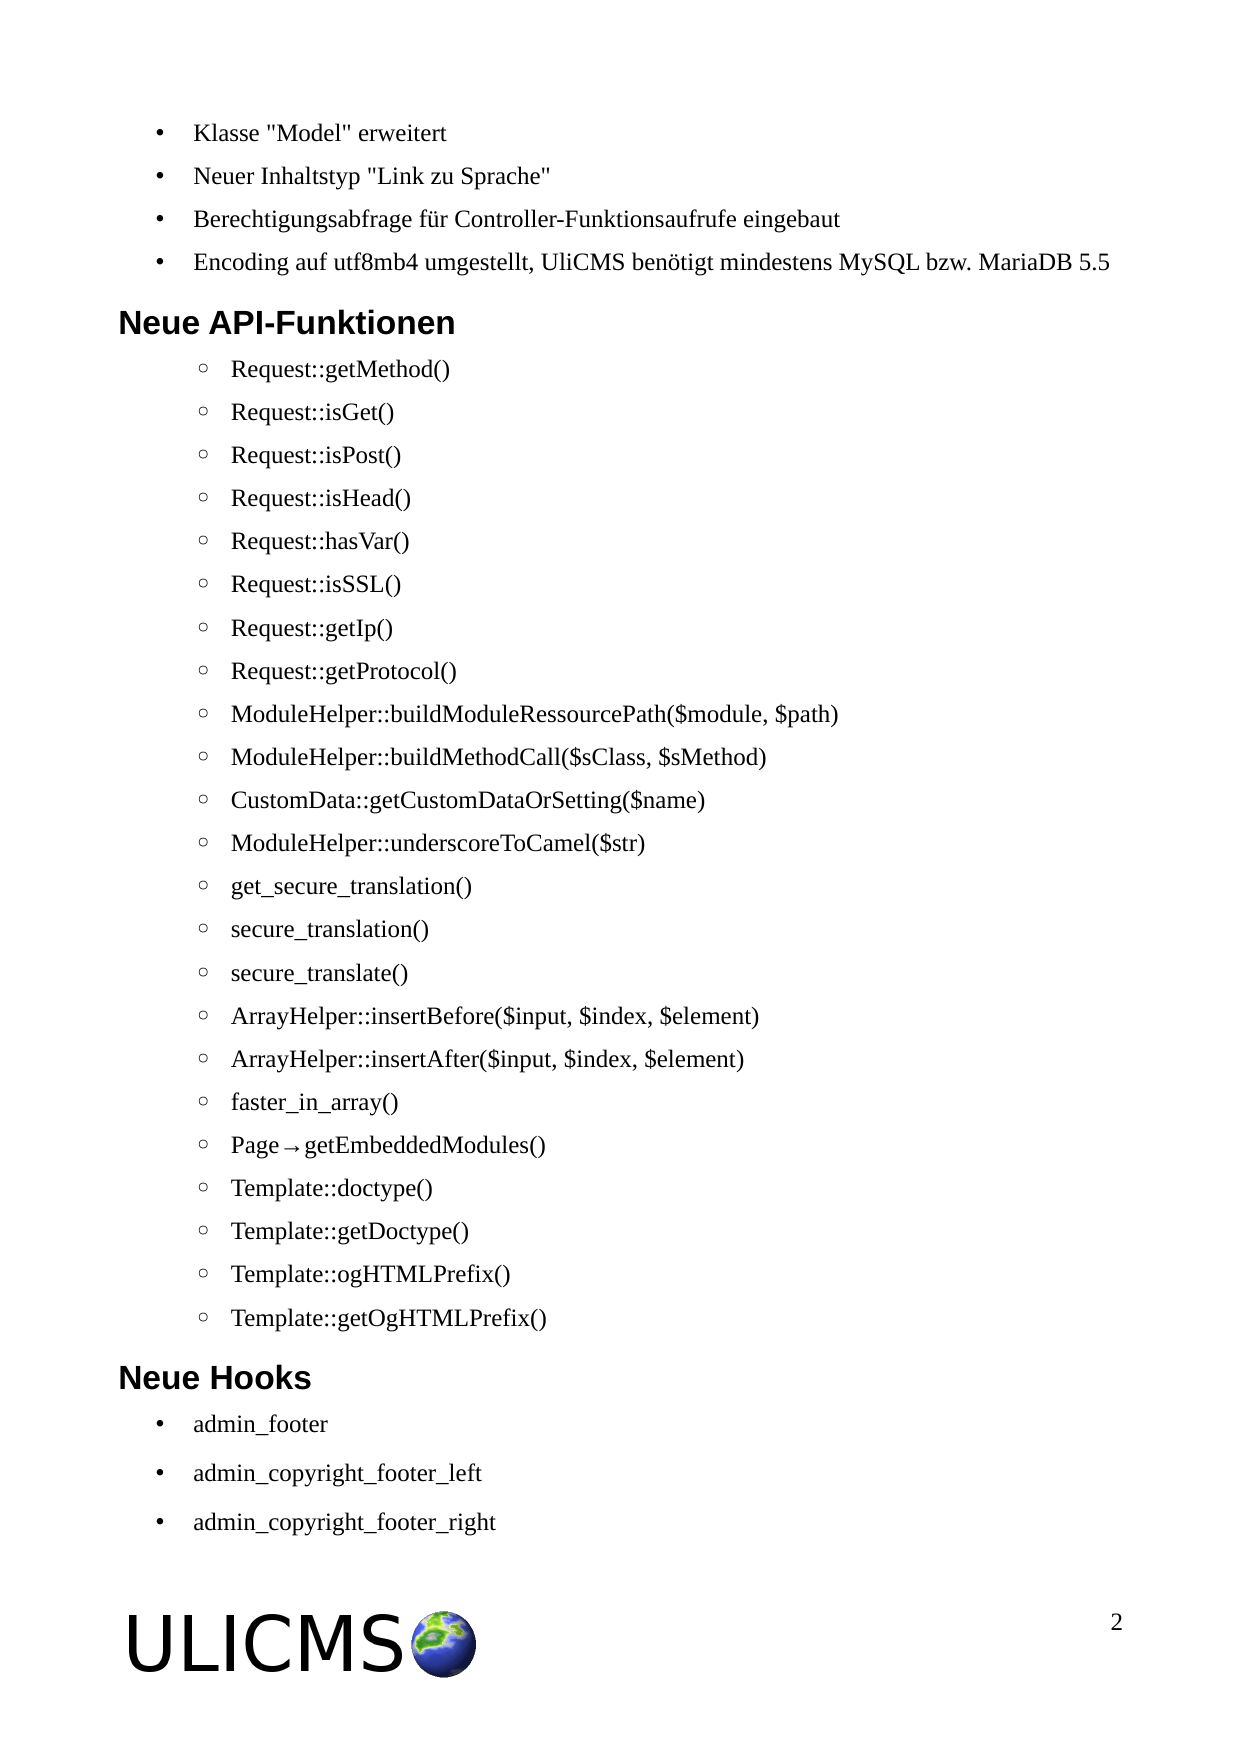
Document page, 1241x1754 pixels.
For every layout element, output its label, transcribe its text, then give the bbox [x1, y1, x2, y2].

list Page→getEmbeddedModules() [193, 1130, 1123, 1159]
list get_secure_translation() [193, 871, 1123, 900]
list Request::isHead() [193, 483, 1123, 512]
list secure_translate() [193, 958, 1123, 986]
subtitle Neue Hooks [118, 1358, 1123, 1397]
list Template::getDoctype() [193, 1216, 1123, 1245]
list Request::getIp() [193, 613, 1123, 641]
list CustomData::getCustomDataOrSetting($name) [193, 785, 1123, 814]
picture [118, 1607, 479, 1681]
list admin_copyright_footer_right [156, 1507, 1123, 1536]
list Neuer Inhaltstyp "Link zu Sprache" [156, 161, 1123, 190]
list Request::hasVar() [193, 526, 1123, 555]
list secure_translation() [193, 914, 1123, 943]
list Request::getProtocol() [193, 656, 1123, 684]
list Request::isGet() [193, 397, 1123, 426]
list Request::isPost() [193, 440, 1123, 469]
subtitle Neue API-Funktionen [118, 303, 1123, 341]
list faster_in_array() [193, 1087, 1123, 1116]
list Berechtigungsabfrage für Controller-Funktionsaufrufe eingebaut [156, 204, 1123, 233]
list ModuleHelper::buildMethodCall($sClass, $sMethod) [193, 742, 1123, 771]
list ModuleHelper::underscoreToCamel($str) [193, 828, 1123, 857]
list ArrayHelper::insertAfter($input, $index, $element) [193, 1044, 1123, 1073]
list ModuleHelper::buildModuleRessourcePath($module, $path) [193, 699, 1123, 728]
list Template::doctype() [193, 1173, 1123, 1202]
list Request::isSSL() [193, 569, 1123, 598]
list Request::getMethod() [193, 354, 1123, 383]
list admin_copyright_footer_left [156, 1458, 1123, 1487]
list Encoding auf utf8mb4 umgestellt, UliCMS benötigt mindestens MySQL bzw. MariaDB 5.5 [156, 247, 1123, 276]
list Template::getOgHTMLPrefix() [193, 1303, 1123, 1331]
list Template::ogHTMLPrefix() [193, 1259, 1123, 1288]
list ArrayHelper::insertBefore($input, $index, $element) [193, 1001, 1123, 1029]
list Klasse "Model" erweitert [156, 118, 1123, 147]
list admin_footer [156, 1409, 1123, 1438]
